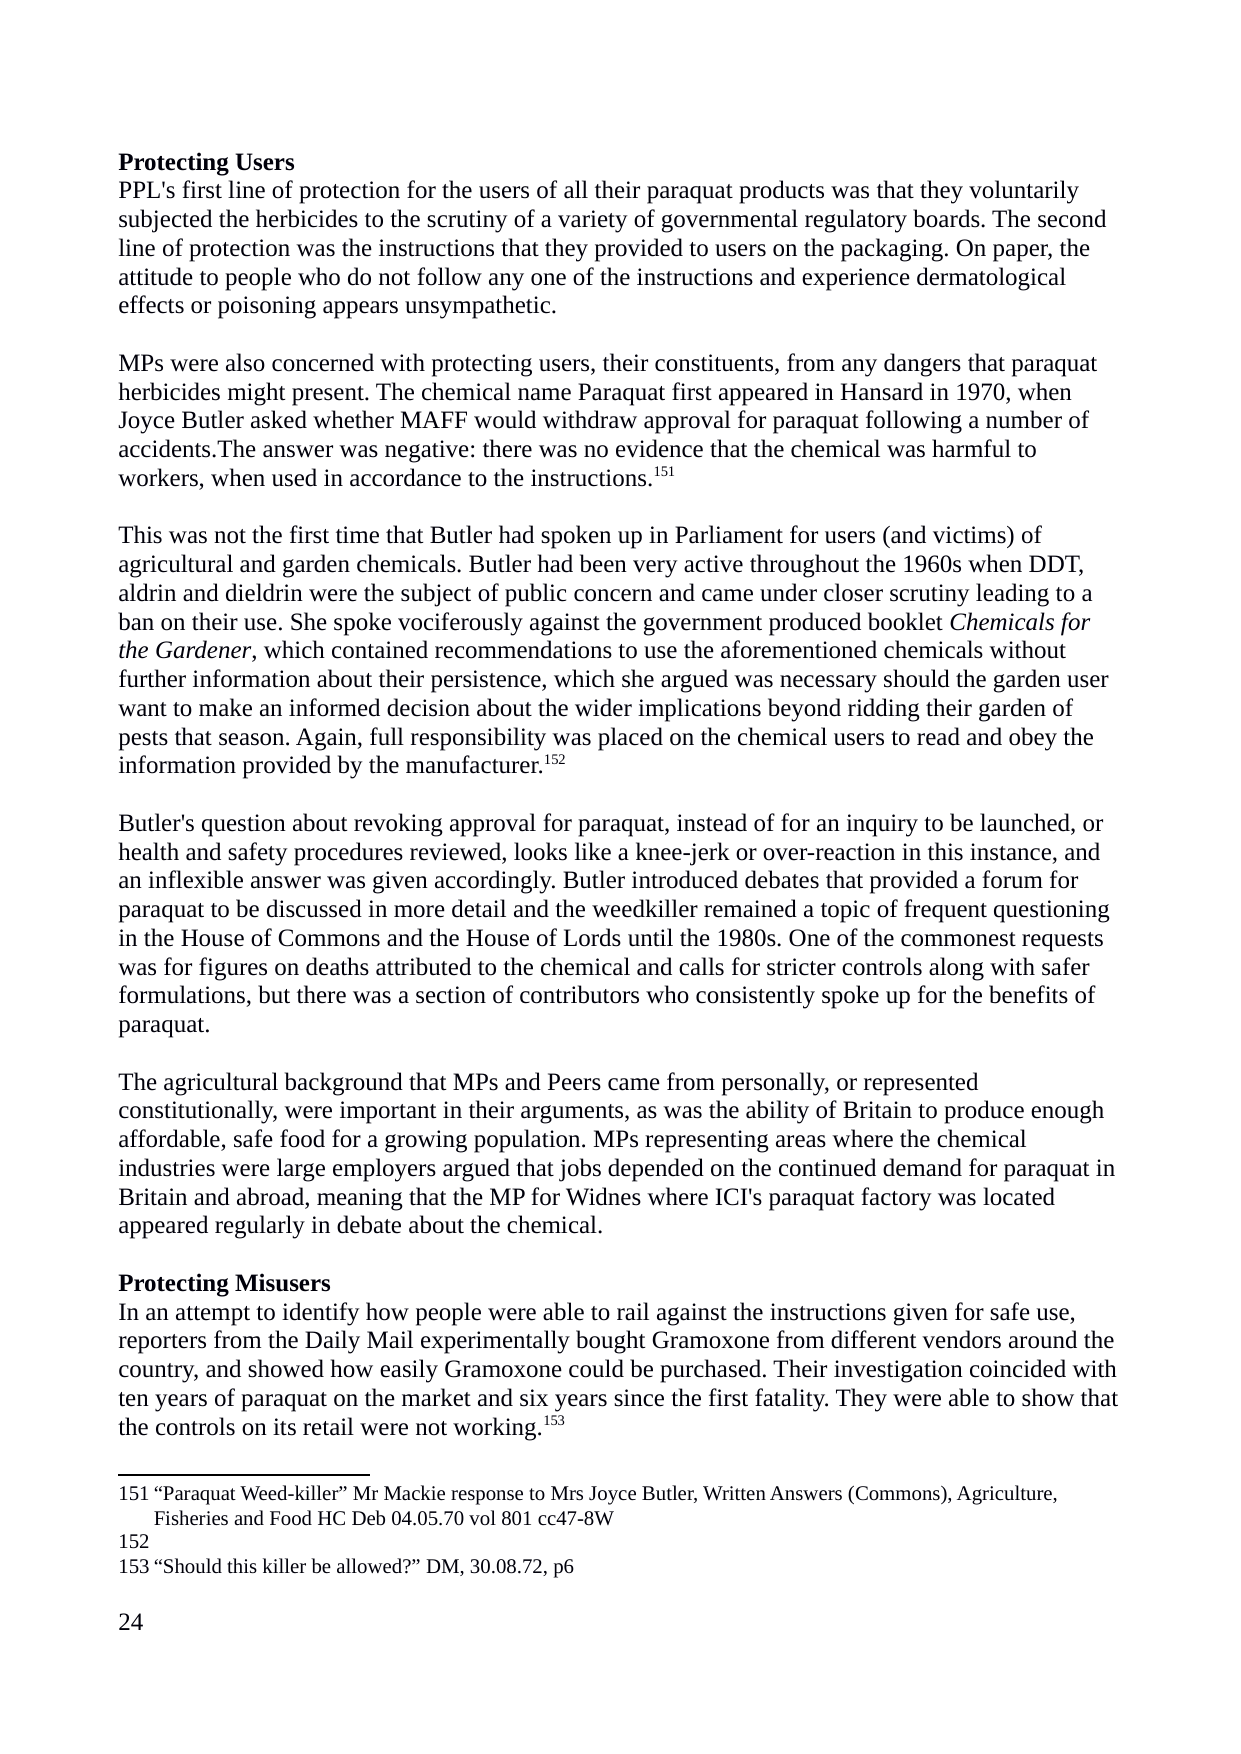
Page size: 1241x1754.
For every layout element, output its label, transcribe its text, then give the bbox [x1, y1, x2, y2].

text Protecting Misusers [118, 1268, 1122, 1297]
text “Should this killer be allowed?” DM, 30.08.72, p6 [118, 1553, 1122, 1578]
text PPL's first line of protection for the users of all their paraquat products was that they voluntarily subjected the herbicides to the scrutiny of a variety of governmental regulatory boards. The second line of protection was the instructions that they provided to users on the packaging. On paper, the attitude to people who do not follow any one of the instructions and experience dermatological effects or poisoning appears unsympathetic. [118, 176, 1122, 319]
text Protecting Users [118, 147, 1122, 176]
text This was not the first time that Butler had spoken up in Parliament for users (and victims) of agricultural and garden chemicals. Butler had been very active throughout the 1960s when DDT, aldrin and dieldrin were the subject of public concern and came under closer scrutiny leading to a ban on their use. She spoke vociferously against the government produced booklet Chemicals for the Gardener, which contained recommendations to use the aforementioned chemicals without further information about their persistence, which she argued was necessary should the garden user want to make an informed decision about the wider implications beyond ridding their garden of pests that season. Again, full responsibility was placed on the chemical users to read and obey the information provided by the manufacturer. [118, 521, 1122, 779]
text Butler's question about revoking approval for paraquat, instead of for an inquiry to be launched, or health and safety procedures reviewed, looks like a knee-jerk or over-reaction in this instance, and an inflexible answer was given accordingly. Butler introduced debates that provided a forum for paraquat to be discussed in more detail and the weedkiller remained a topic of frequent questioning in the House of Commons and the House of Lords until the 1980s. One of the commonest requests was for figures on deaths attributed to the chemical and calls for stricter controls along with safer formulations, but there was a section of contributors who consistently spoke up for the benefits of paraquat. [118, 808, 1122, 1038]
text The agricultural background that MPs and Peers came from personally, or represented constitutionally, were important in their arguments, as was the ability of Britain to produce enough affordable, safe food for a growing population. MPs representing areas where the chemical industries were large employers argued that jobs depended on the continued demand for paraquat in Britain and abroad, meaning that the MP for Widnes where ICI's paraquat factory was located appeared regularly in debate about the chemical. [118, 1067, 1122, 1239]
text MPs were also concerned with protecting users, their constituents, from any dangers that paraquat herbicides might present. The chemical name Paraquat first appeared in Hansard in 1970, when Joyce Butler asked whether MAFF would withdraw approval for paraquat following a number of accidents.The answer was negative: there was no evidence that the chemical was harmful to workers, when used in accordance to the instructions. [118, 348, 1122, 492]
text “Paraquat Weed-killer” Mr Mackie response to Mrs Joyce Butler, Written Answers (Commons), Agriculture, Fisheries and Food HC Deb 04.05.70 vol 801 cc47-8W [118, 1481, 1122, 1529]
text In an attempt to identify how people were able to rail against the instructions given for safe use, reporters from the Daily Mail experimentally bought Gramoxone from different vendors around the country, and showed how easily Gramoxone could be purchased. Their investigation coincided with ten years of paraquat on the market and six years since the first fatality. They were able to show that the controls on its retail were not working. [118, 1297, 1122, 1441]
